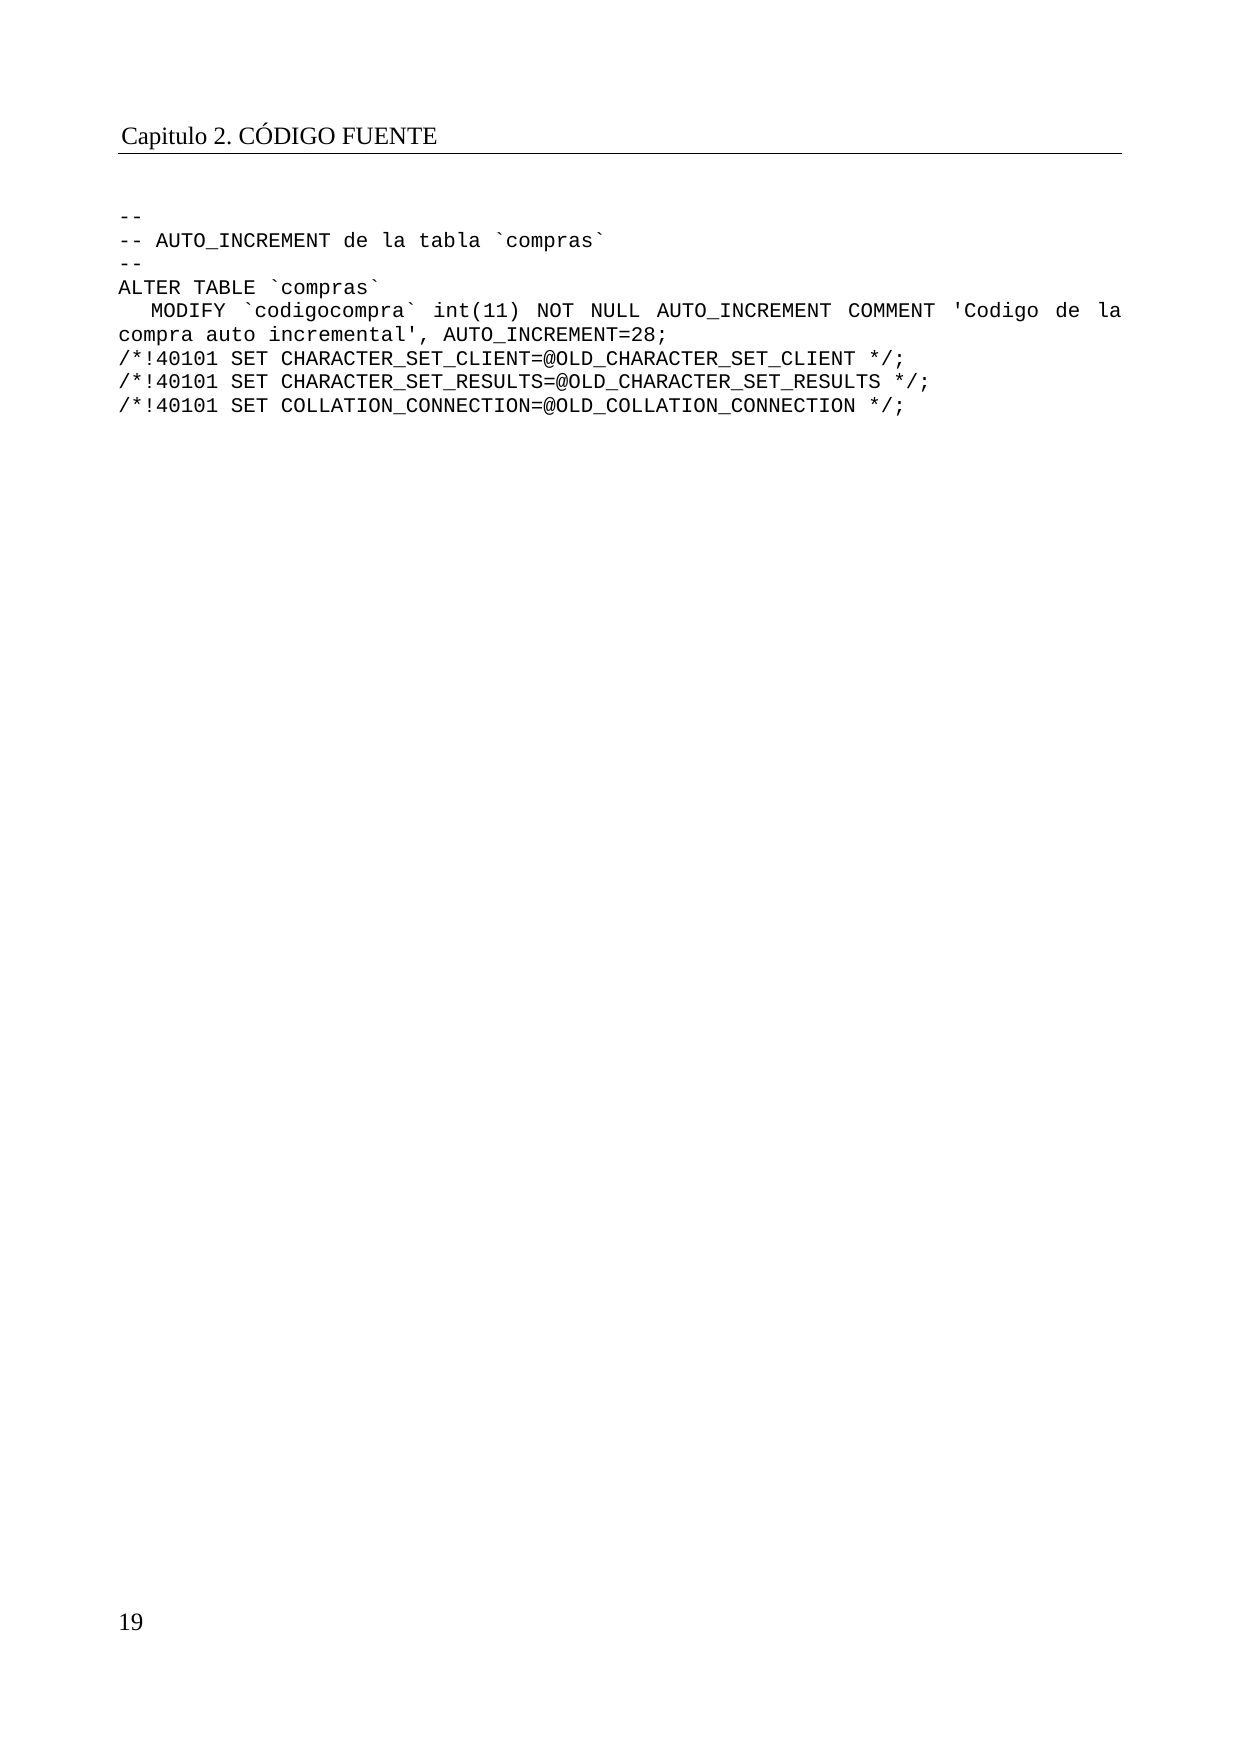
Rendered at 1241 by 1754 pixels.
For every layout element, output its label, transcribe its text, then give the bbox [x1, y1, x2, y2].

text -- AUTO_INCREMENT de la tabla `compras` [118, 229, 1122, 253]
text /*!40101 SET CHARACTER_SET_CLIENT=@OLD_CHARACTER_SET_CLIENT */; [118, 348, 1122, 371]
text /*!40101 SET CHARACTER_SET_RESULTS=@OLD_CHARACTER_SET_RESULTS */; [118, 371, 1122, 395]
text -- [118, 253, 1122, 277]
text MODIFY `codigocompra` int(11) NOT NULL AUTO_INCREMENT COMMENT 'Codigo de la compra auto incremental', AUTO_INCREMENT=28; [118, 301, 1122, 348]
text ALTER TABLE `compras` [118, 277, 1122, 301]
text -- [118, 206, 1122, 229]
text /*!40101 SET COLLATION_CONNECTION=@OLD_COLLATION_CONNECTION */; [118, 395, 1122, 419]
